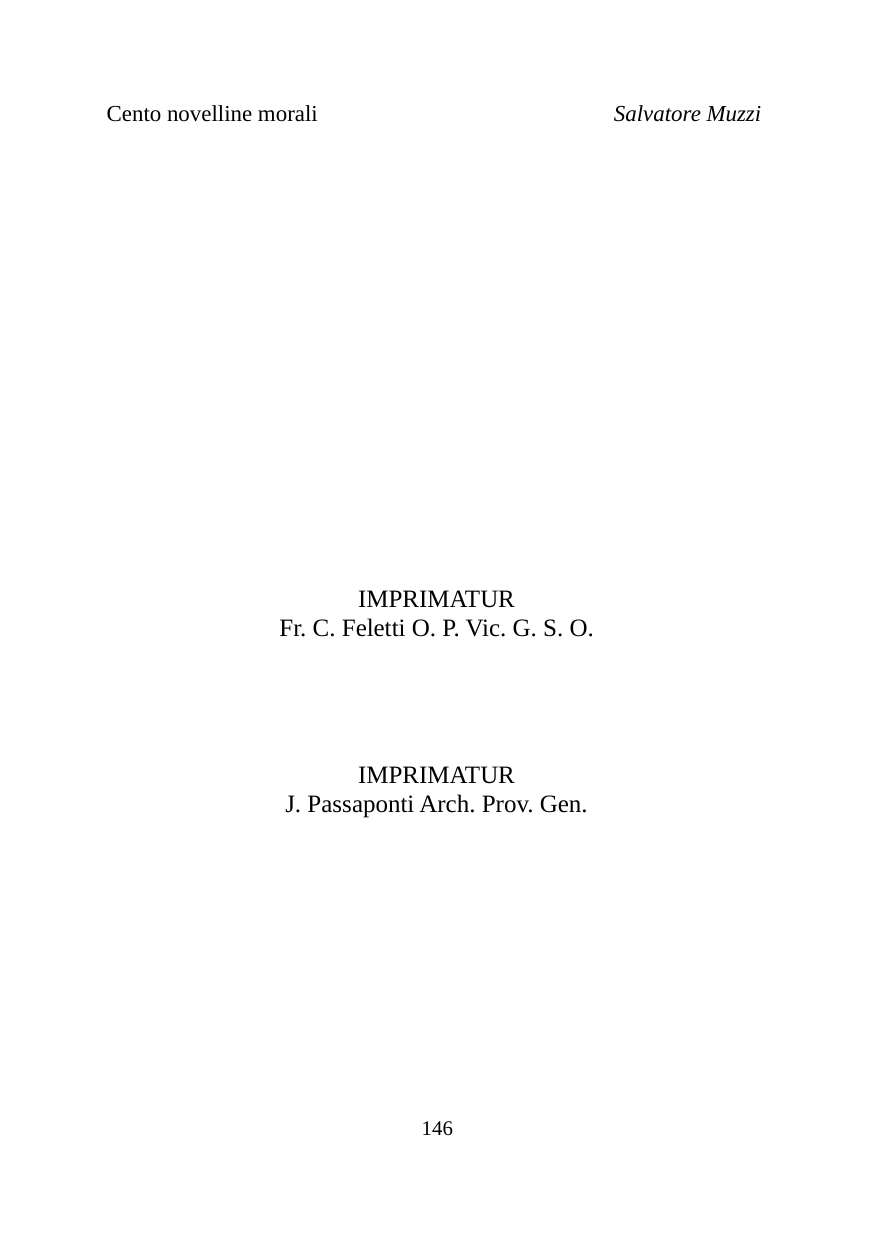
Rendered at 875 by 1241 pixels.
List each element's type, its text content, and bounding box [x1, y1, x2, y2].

text Fr. C. Feletti O. P. Vic. G. S. O. [105, 613, 768, 642]
text IMPRIMATUR [105, 760, 768, 789]
text J. Passaponti Arch. Prov. Gen. [105, 789, 768, 817]
text IMPRIMATUR [105, 584, 768, 613]
